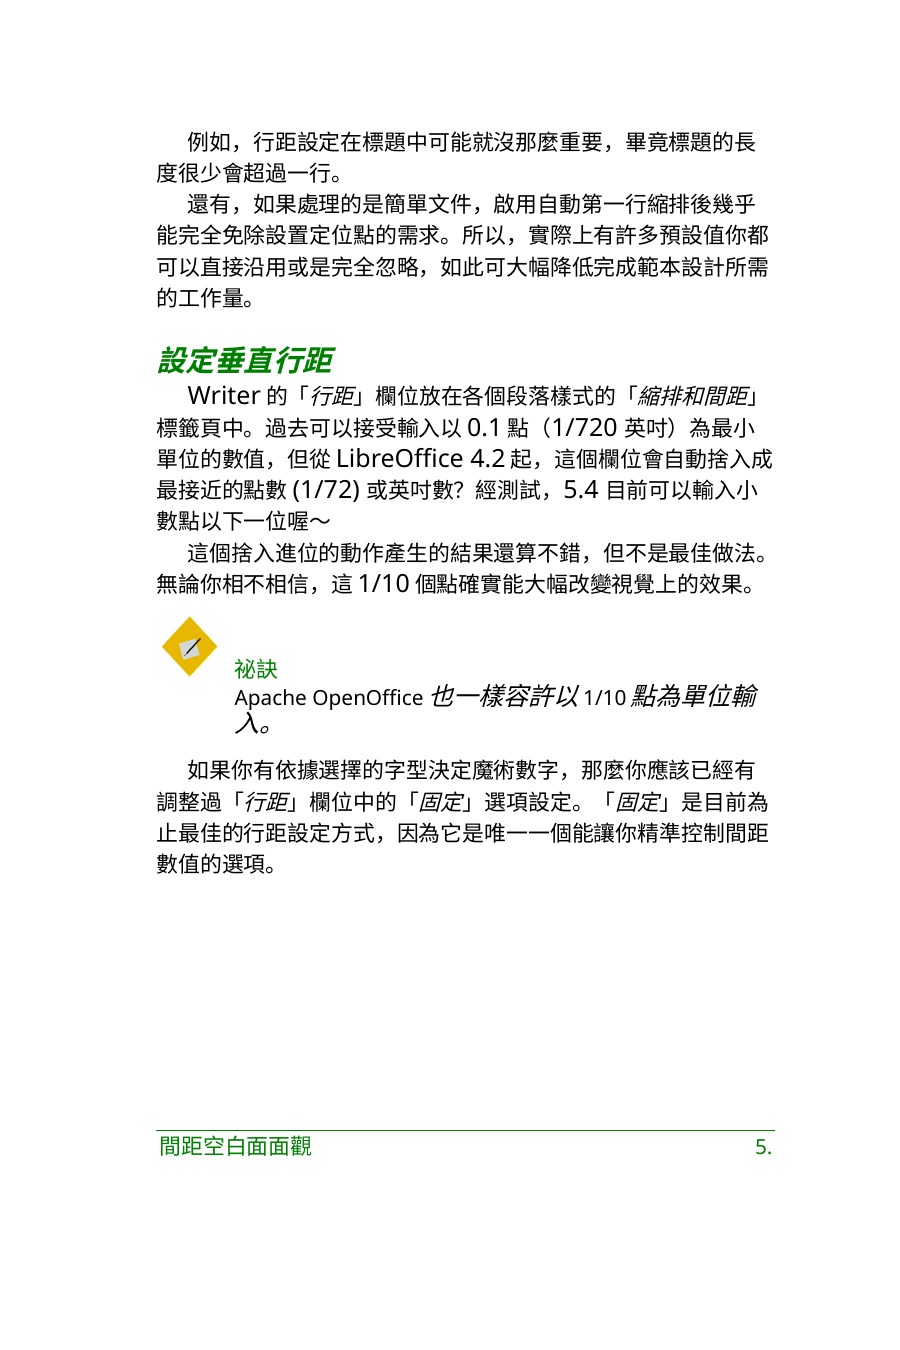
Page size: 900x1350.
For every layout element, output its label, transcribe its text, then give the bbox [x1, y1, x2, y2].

text Writer的「行距」欄位放在各個段落樣式的「縮排和間距」標籤頁中。過去可以接受輸入以0.1點（1/720 英吋）為最小單位的數值，但從LibreOffice 4.2起，這個欄位會自動捨入成最接近的點數 (1/72) 或英吋數？經測試，5.4 目前可以輸入小數點以下一位喔～ [156, 380, 775, 536]
text 還有，如果處理的是簡單文件，啟用自動第一行縮排後幾乎能完全免除設置定位點的需求。所以，實際上有許多預設值你都可以直接沿用或是完全忽略，如此可大幅降低完成範本設計所需的工作量。 [156, 187, 775, 312]
text 如果你有依據選擇的字型決定魔術數字，那麼你應該已經有調整過「行距」欄位中的「固定」選項設定。「固定」是目前為止最佳的行距設定方式，因為它是唯一一個能讓你精準控制間距數值的選項。 [156, 754, 775, 879]
text Apache OpenOffice也一樣容許以1/10點為單位輸入。 [234, 684, 775, 738]
subtitle 設定垂直行距 [156, 337, 775, 380]
text 這個捨入進位的動作產生的結果還算不錯，但不是最佳做法。無論你相不相信，這1/10個點確實能大幅改變視覺上的效果。 [156, 536, 775, 598]
picture [157, 615, 220, 678]
list 祕訣 [156, 614, 775, 684]
text 例如，行距設定在標題中可能就沒那麼重要，畢竟標題的長度很少會超過一行。 [156, 125, 775, 187]
